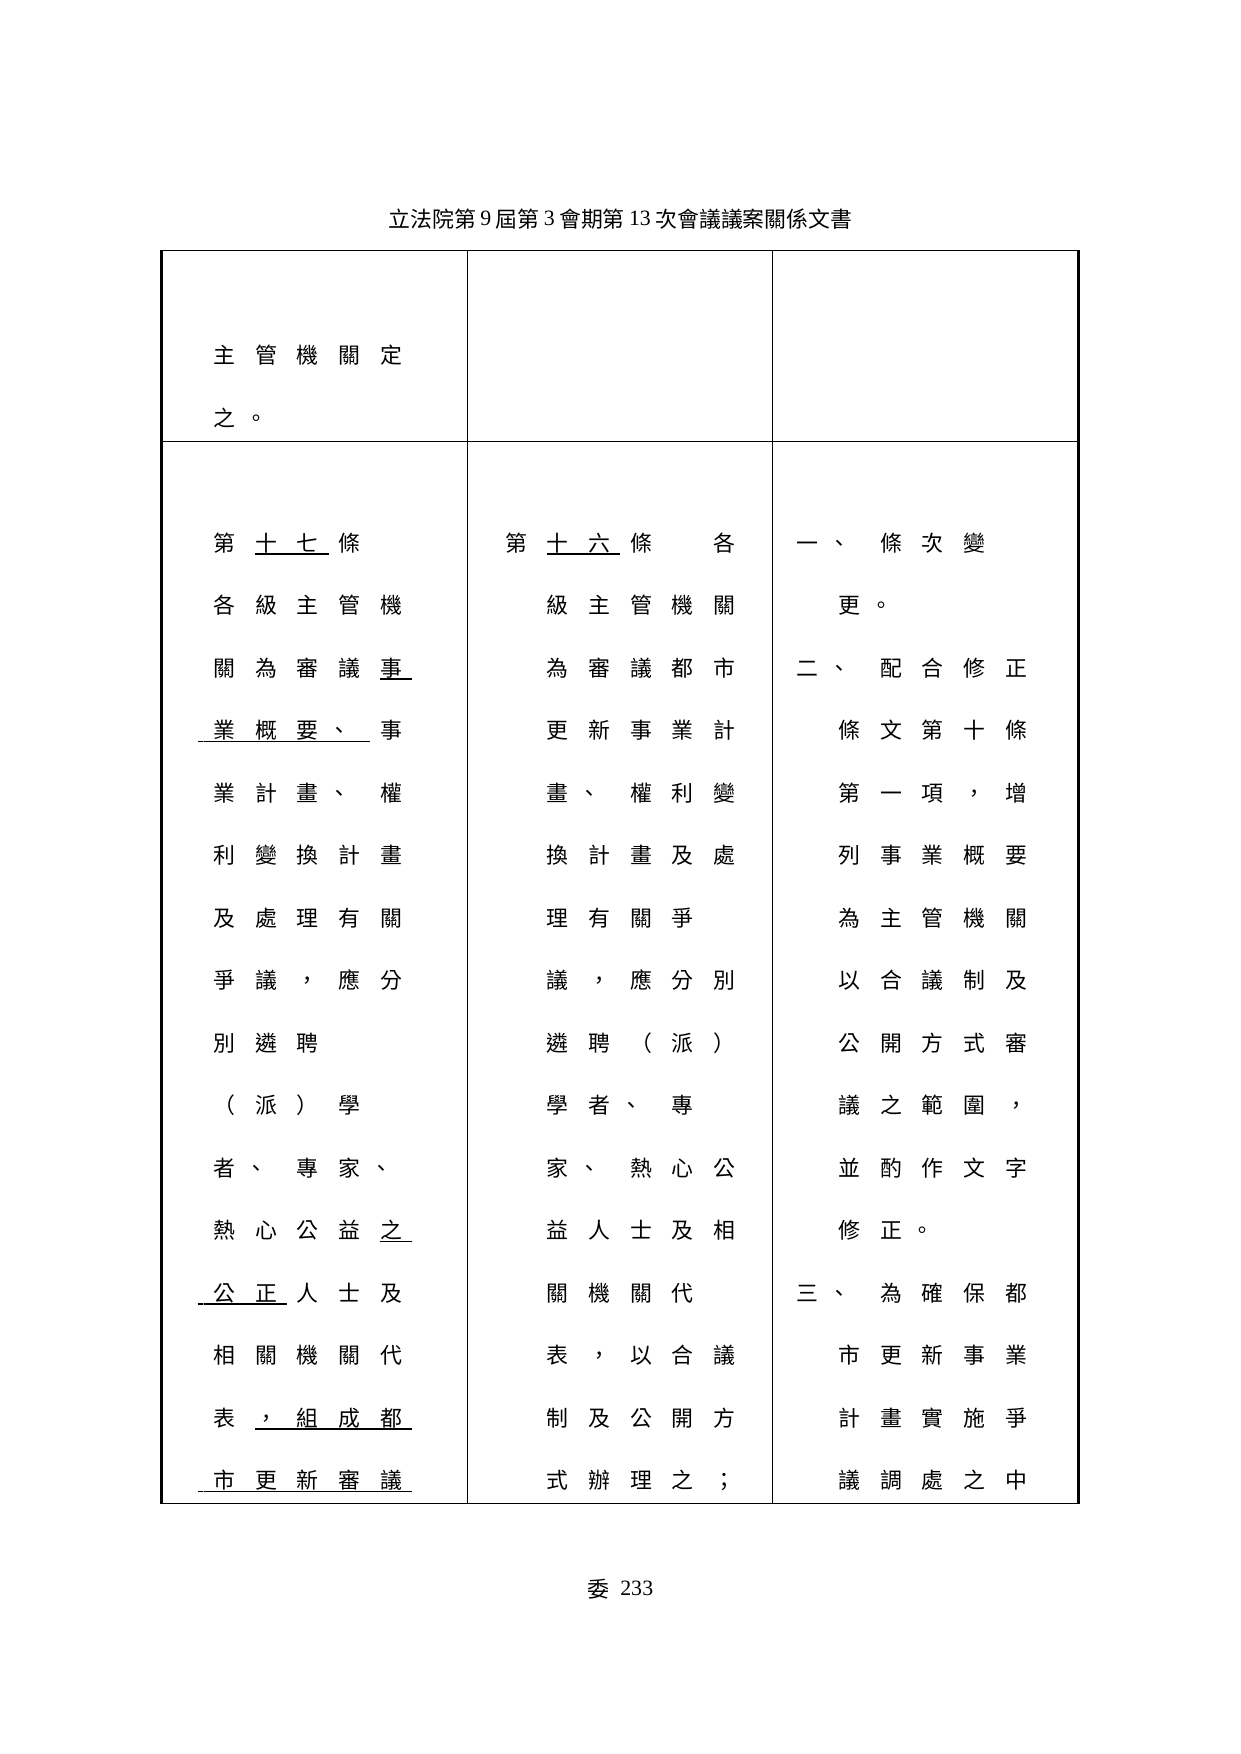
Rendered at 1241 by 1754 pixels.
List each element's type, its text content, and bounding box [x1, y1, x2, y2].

table_cell [468, 251, 772, 441]
table_cell 第十七條 各級主管機關為審議事業概要、事業計畫、權利變換計畫及處理有關爭議，應分別遴聘（派）學者、專家、熱心公益之公正人士及相關機關代表，組成都市更新審議 [163, 442, 467, 1503]
table_cell 一、條次變更。 二、配合修正條文第十條第一項，增列事業概要為主管機關以合議制及公開方式審議之範圍，並酌作文字修正。 三、為確保都市更新事業計畫實施爭議調處之中 [773, 442, 1077, 1503]
table_cell 主管機關定之。 [163, 251, 467, 441]
table_cell [773, 251, 1077, 441]
table_cell 第十六條 各級主管機關為審議都市更新事業計畫、權利變換計畫及處理有關爭議，應分別遴聘（派）學者、專家、熱心公益人士及相關機關代表，以合議制及公開方式辦理之； [468, 442, 772, 1503]
